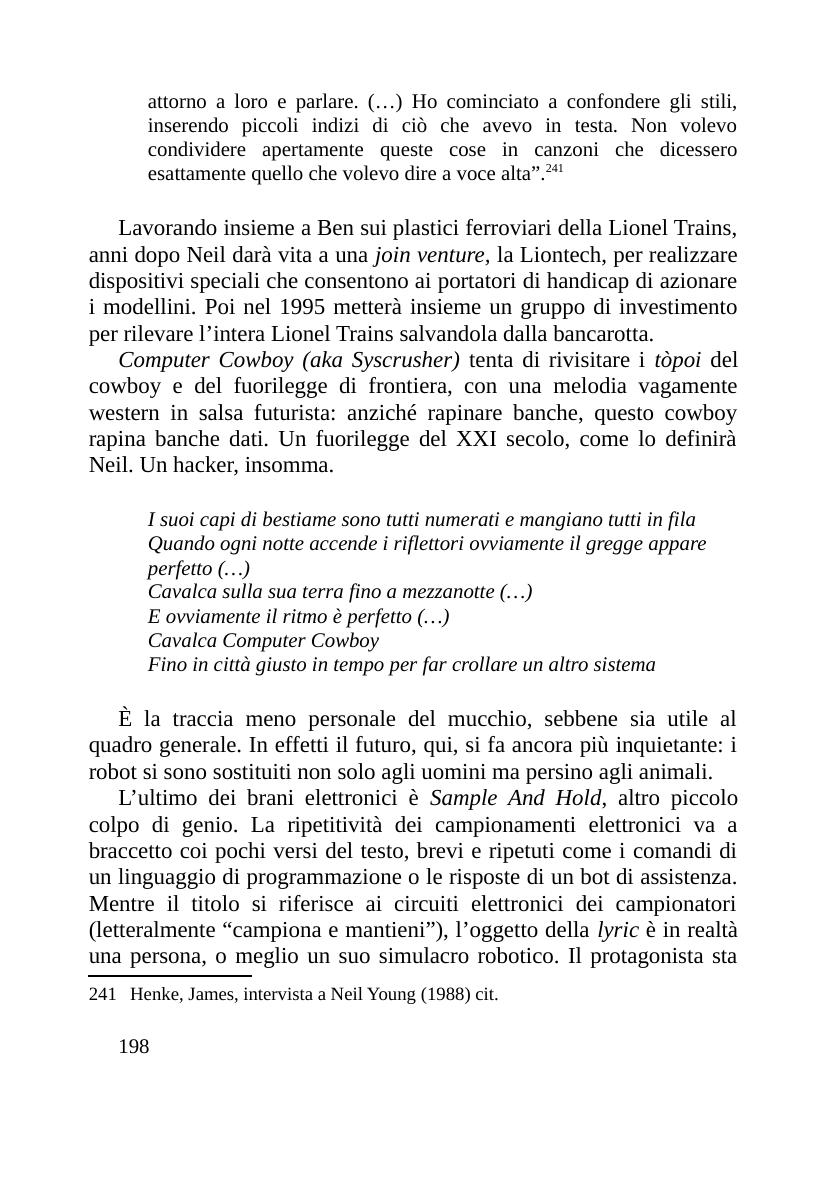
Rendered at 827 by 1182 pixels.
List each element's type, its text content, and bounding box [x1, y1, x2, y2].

text perfetto (…) [88, 555, 738, 579]
text I suoi capi di bestiame sono tutti numerati e mangiano tutti in fila [88, 507, 738, 531]
text Cavalca sulla sua terra fino a mezzanotte (…) [88, 579, 738, 603]
text Quando ogni notte accende i riflettori ovviamente il gregge appare [88, 531, 738, 555]
text Henke, James, intervista a Neil Young (1988) cit. [88, 982, 738, 1004]
text Cavalca Computer Cowboy [88, 628, 738, 652]
text Fino in città giusto in tempo per far crollare un altro sistema [88, 652, 738, 676]
text E ovviamente il ritmo è perfetto (…) [88, 603, 738, 628]
text attorno a loro e parlare. (…) Ho cominciato a confondere gli stili, inserendo piccoli indizi di ciò che avevo in testa. Non volevo condividere apertamente queste cose in canzoni che dicessero esattamente quello che volevo dire a voce alta”. [148, 88, 738, 185]
text Computer Cowboy (aka Syscrusher) tenta di rivisitare i tòpoi del cowboy e del fuorilegge di frontiera, con una melodia vagamente western in salsa futurista: anziché rapinare banche, questo cowboy rapina banche dati. Un fuorilegge del XXI secolo, come lo definirà Neil. Un hacker, insomma. [88, 346, 738, 478]
text È la traccia meno personale del mucchio, sebbene sia utile al quadro generale. In effetti il futuro, qui, si fa ancora più inquietante: i robot si sono sostituiti non solo agli uomini ma persino agli animali. [88, 705, 738, 784]
text L’ultimo dei brani elettronici è Sample And Hold, altro piccolo colpo di genio. La ripetitività dei campionamenti elettronici va a braccetto coi pochi versi del testo, brevi e ripetuti come i comandi di un linguaggio di programmazione o le risposte di un bot di assistenza. Mentre il titolo si riferisce ai circuiti elettronici dei campionatori (letteralmente “campiona e mantieni”), l’oggetto della lyric è in realtà una persona, o meglio un suo simulacro robotico. Il protagonista sta [88, 784, 738, 969]
text Lavorando insieme a Ben sui plastici ferroviari della Lionel Trains, anni dopo Neil darà vita a una join venture, la Liontech, per realizzare dispositivi speciali che consentono ai portatori di handicap di azionare i modellini. Poi nel 1995 metterà insieme un gruppo di investimento per rilevare l’intera Lionel Trains salvandola dalla bancarotta. [88, 214, 738, 346]
